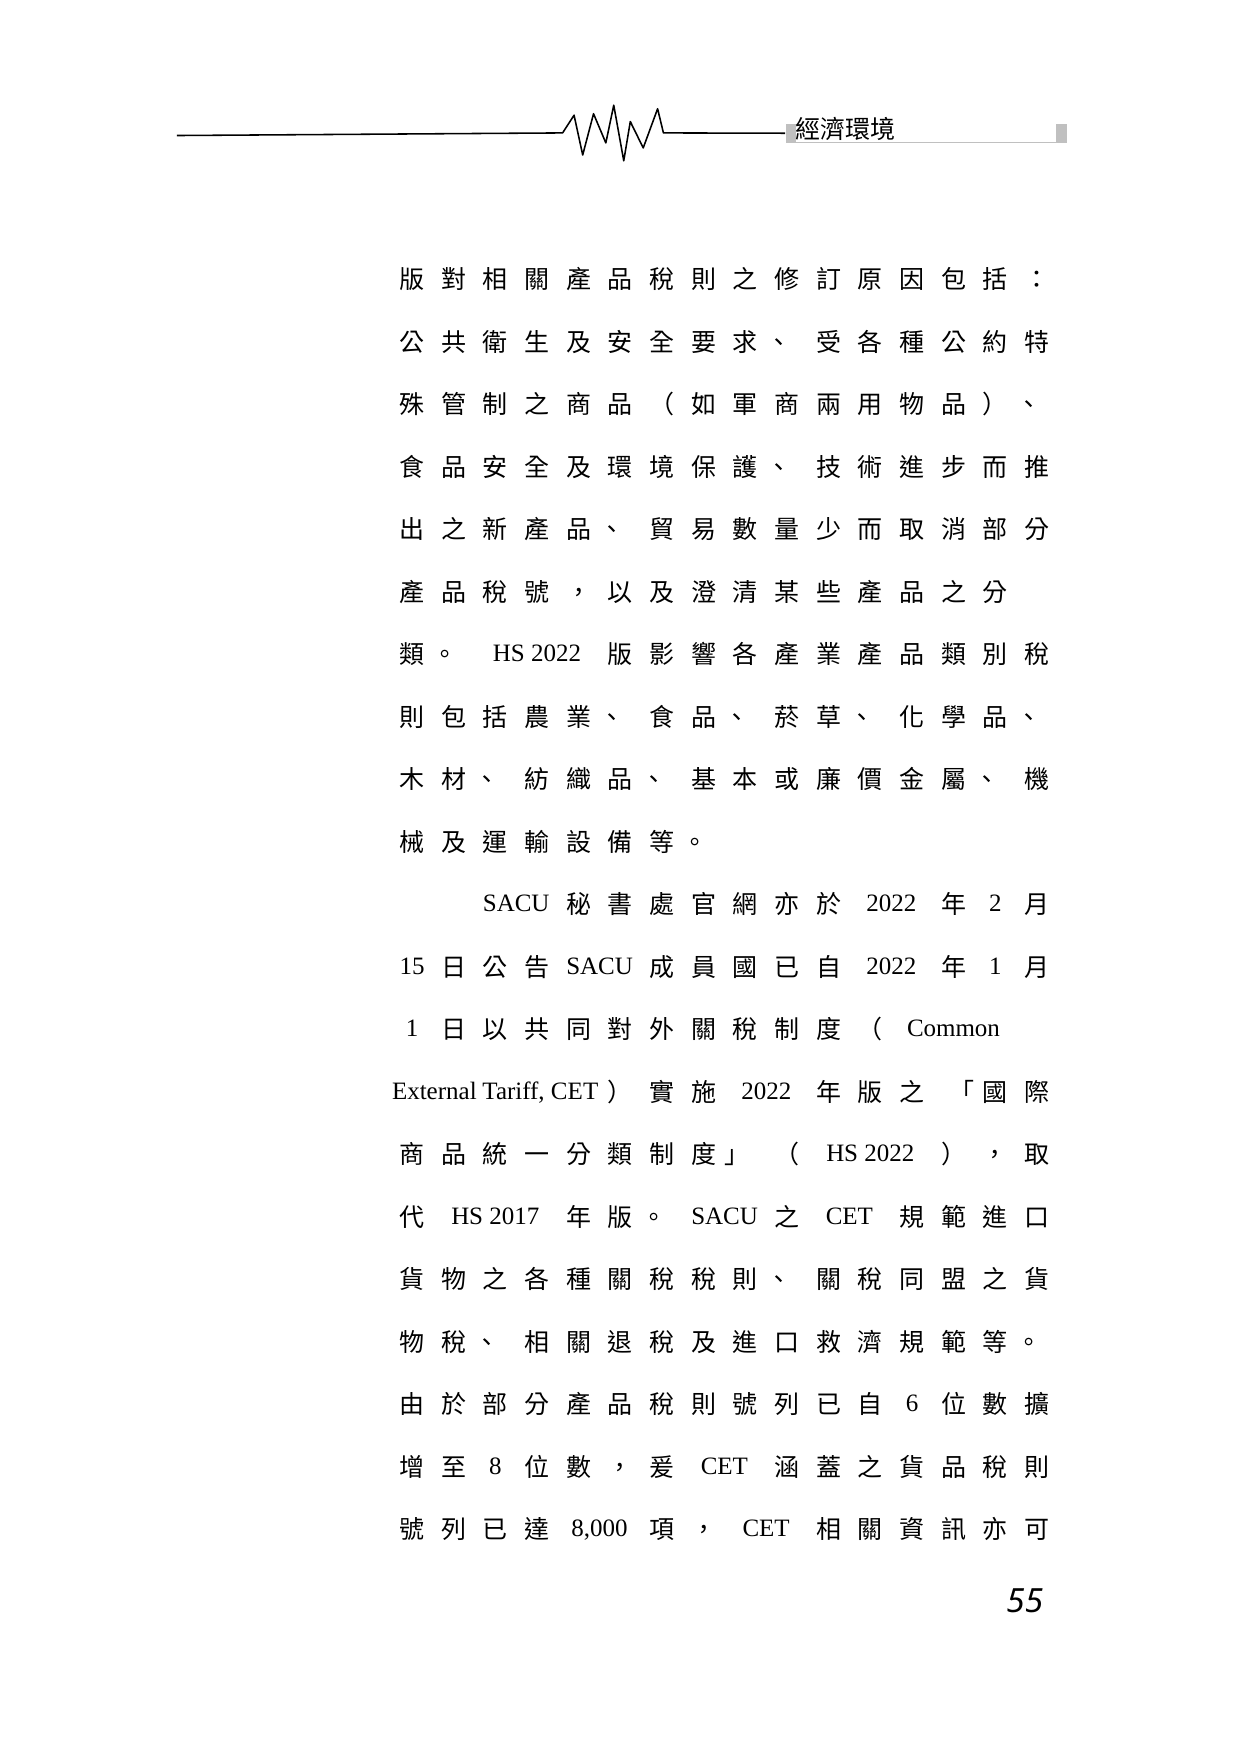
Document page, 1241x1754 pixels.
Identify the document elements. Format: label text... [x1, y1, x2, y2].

text SACU秘書處官網亦於2022年2月15日公告SACU成員國已自2022年1月1日以共同對外關稅制度（Common External Tariff, CET）實施2022年版之「國際商品統一分類制度」（HS 2022），取代HS 2017年版。SACU之CET規範進口貨物之各種關稅稅則、關稅同盟之貨物稅、相關退稅及進口救濟規範等。由於部分產品稅則號列已自6位數擴增至8位數，爰CET涵蓋之貨品稅則號列已達8,000項，CET相關資訊亦可 [330, 861, 1058, 1549]
text 版對相關產品稅則之修訂原因包括：公共衛生及安全要求、受各種公約特殊管制之商品（如軍商兩用物品）、食品安全及環境保護、技術進步而推出之新產品、貿易數量少而取消部分產品稅號，以及澄清某些產品之分類。HS 2022版影響各產業產品類別稅則包括農業、食品、菸草、化學品、木材、紡織品、基本或廉價金屬、機械及運輸設備等。 [330, 236, 1058, 861]
